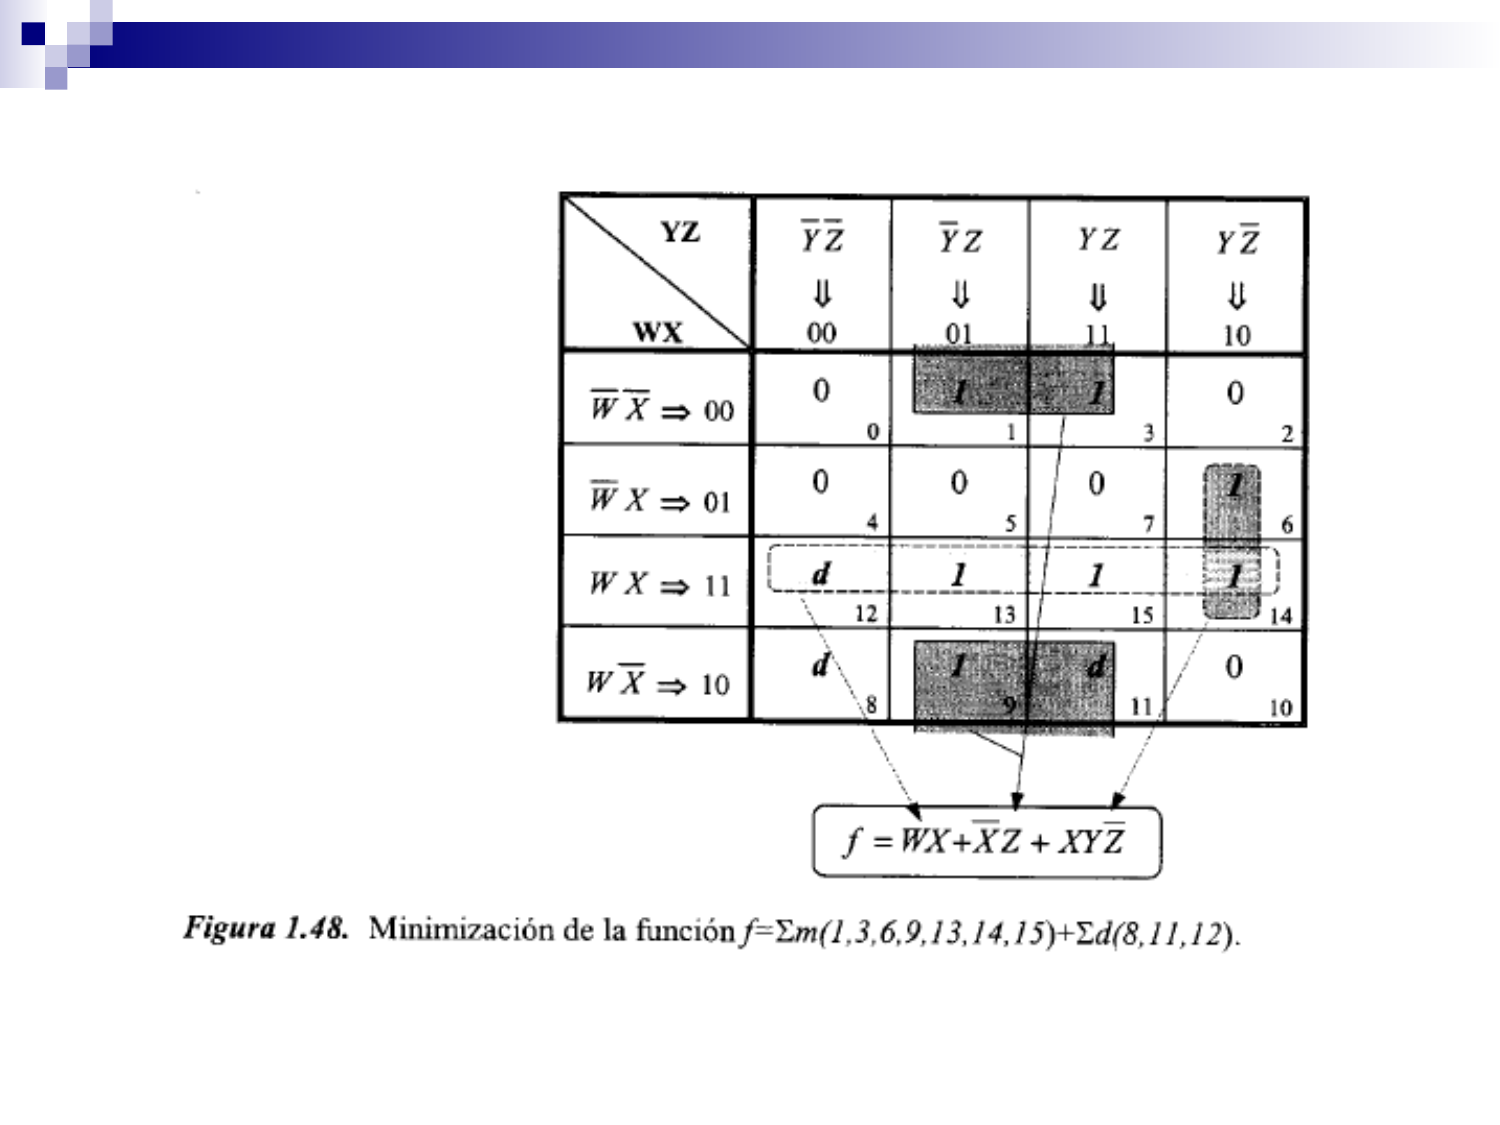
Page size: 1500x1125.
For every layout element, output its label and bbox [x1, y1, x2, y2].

picture [146, 165, 1354, 960]
